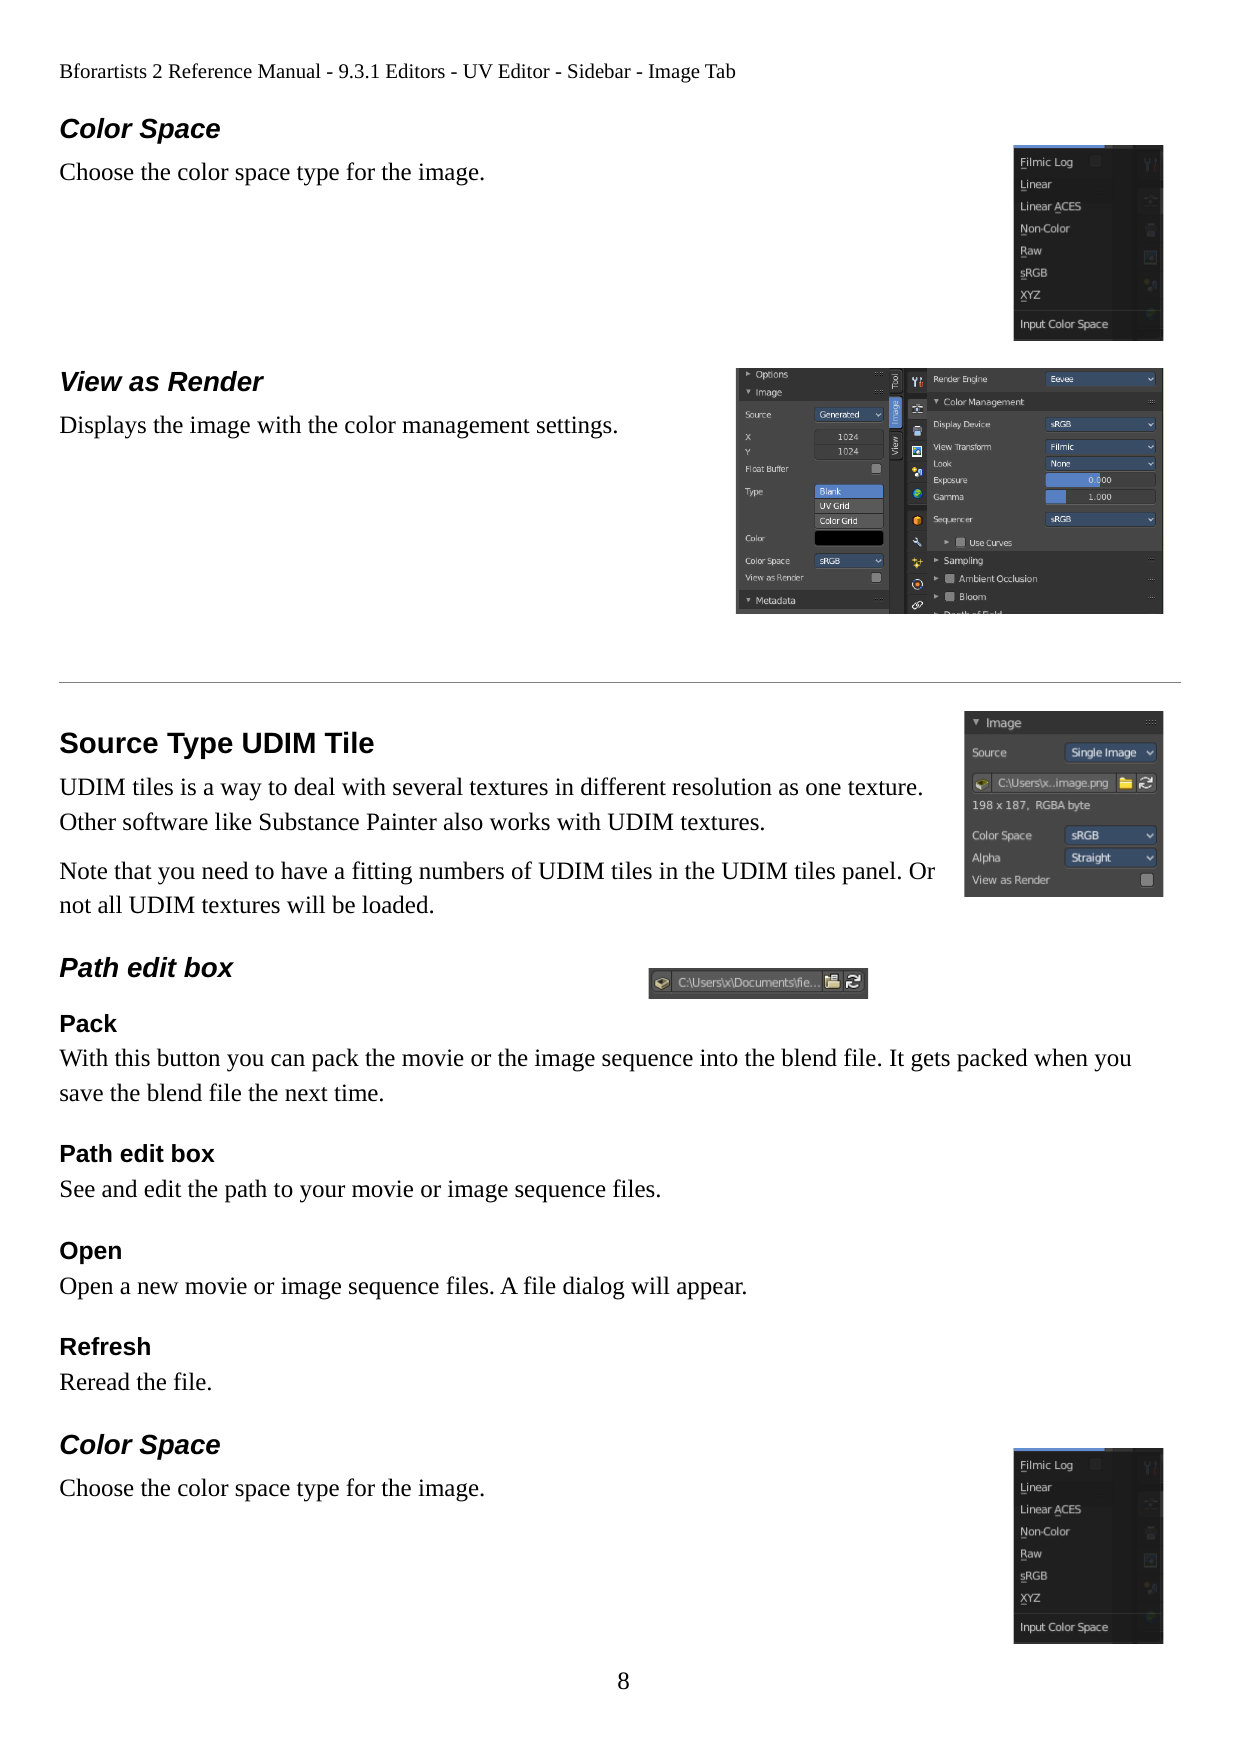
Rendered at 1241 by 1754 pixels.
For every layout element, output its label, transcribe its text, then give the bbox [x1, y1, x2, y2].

text Choose the color space type for the image. [59, 157, 1013, 186]
subtitle Refresh [59, 1332, 1181, 1361]
text Choose the color space type for the image. [59, 1473, 1013, 1502]
text With this button you can pack the movie or the image sequence into the blend file. It gets packed when you save the blend file the next time. [59, 1043, 1181, 1107]
subtitle Source Type UDIM Tile [59, 726, 964, 760]
text UDIM tiles is a way to deal with several textures in different resolution as one texture. Other software like Substance Painter also works with UDIM textures. [59, 772, 964, 836]
subtitle [1164, 726, 1181, 760]
text Open a new movie or image sequence files. A file dialog will appear. [59, 1271, 1181, 1299]
subtitle Path edit box [59, 1139, 1181, 1168]
text Displays the image with the color management settings. [59, 410, 735, 439]
subtitle Path edit box [59, 952, 1181, 984]
subtitle Pack [59, 1009, 1181, 1037]
text Reread the file. [59, 1367, 1181, 1396]
picture [964, 711, 1164, 897]
subtitle Color Space [59, 113, 1181, 144]
picture [1013, 145, 1164, 341]
subtitle Color Space [59, 1429, 1181, 1461]
picture [648, 968, 869, 999]
subtitle Open [59, 1236, 1181, 1264]
subtitle View as Render [59, 366, 1181, 398]
picture [1013, 1448, 1164, 1644]
text Note that you need to have a fitting numbers of UDIM tiles in the UDIM tiles panel. Or not all UDIM textures will be loaded. [59, 856, 1181, 919]
picture [735, 368, 1164, 614]
text See and edit the path to your movie or image sequence files. [59, 1174, 1181, 1203]
